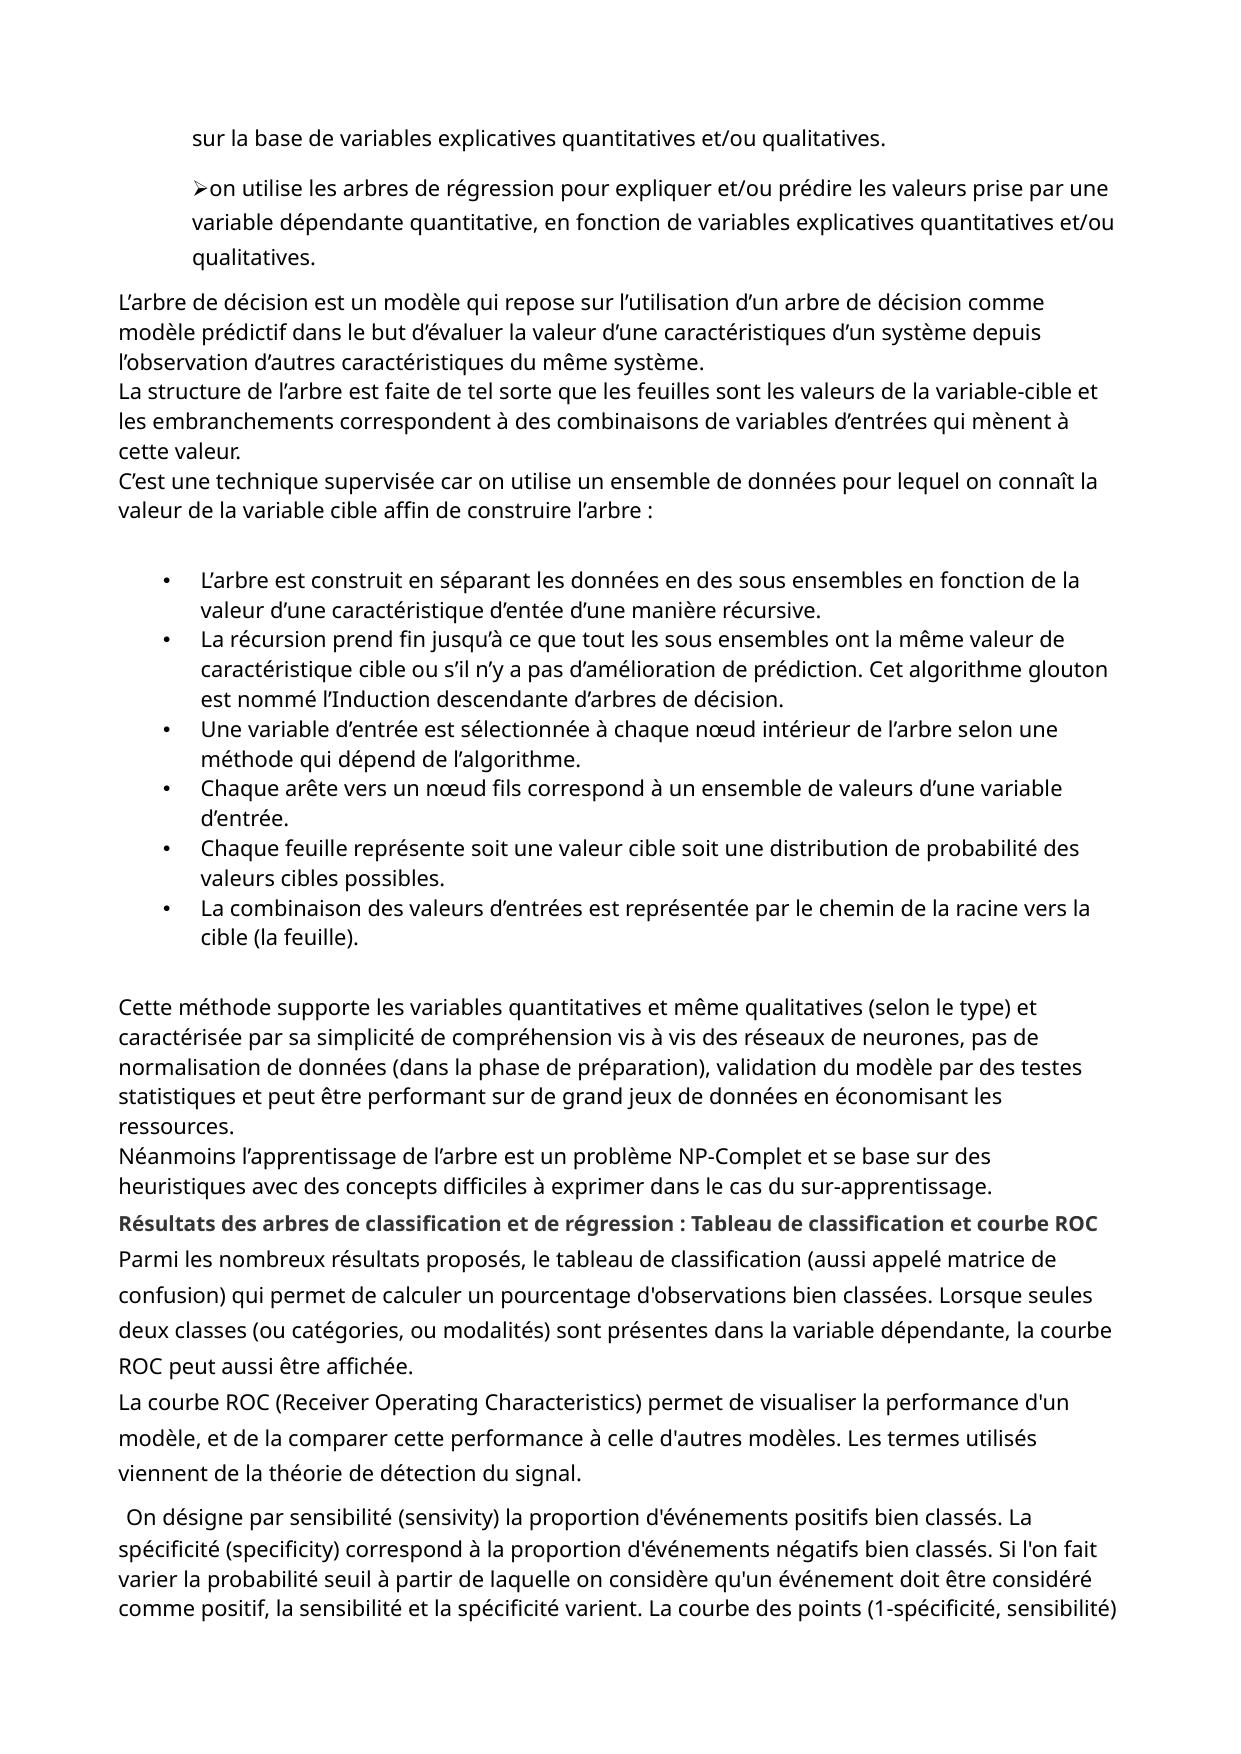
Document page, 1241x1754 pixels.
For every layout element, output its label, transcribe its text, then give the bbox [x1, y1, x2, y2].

text On désigne par sensibilité (sensivity) la proportion d'événements positifs bien classés. La spécificité (specificity) correspond à la proportion d'événements négatifs bien classés. Si l'on fait varier la probabilité seuil à partir de laquelle on considère qu'un événement doit être considéré comme positif, la sensibilité et la spécificité varient. La courbe des points (1-spécificité, sensibilité) [118, 1494, 1123, 1623]
list La récursion prend fin jusqu’à ce que tout les sous ensembles ont la même valeur de caractéristique cible ou s’il n’y a pas d’amélioration de prédiction. Cet algorithme glouton est nommé l’Induction descendante d’arbres de décision. [163, 624, 1123, 714]
text Parmi les nombreux résultats proposés, le tableau de classification (aussi appelé matrice de confusion) qui permet de calculer un pourcentage d'observations bien classées. Lorsque seules deux classes (ou catégories, ou modalités) sont présentes dans la variable dépendante, la courbe ROC peut aussi être affichée. [118, 1244, 1123, 1381]
text La courbe ROC (Receiver Operating Characteristics) permet de visualiser la performance d'un modèle, et de la comparer cette performance à celle d'autres modèles. Les termes utilisés viennent de la théorie de détection du signal. [118, 1387, 1123, 1488]
list La combinaison des valeurs d’entrées est représentée par le chemin de la racine vers la cible (la feuille). [163, 893, 1123, 952]
list sur la base de variables explicatives quantitatives et/ou qualitatives. [118, 118, 1123, 152]
subtitle Résultats des arbres de classification et de régression : Tableau de classification et courbe ROC [118, 1209, 1123, 1237]
text Cette méthode supporte les variables quantitatives et même qualitatives (selon le type) et caractérisée par sa simplicité de compréhension vis à vis des réseaux de neurones, pas de normalisation de données (dans la phase de préparation), validation du modèle par des testes statistiques et peut être performant sur de grand jeux de données en économisant les ressources. Néanmoins l’apprentissage de l’arbre est un problème NP-Complet et se base sur des heuristiques avec des concepts difficiles à exprimer dans le cas du sur-apprentissage. [118, 992, 1123, 1200]
list Chaque arête vers un nœud fils correspond à un ensemble de valeurs d’une variable d’entrée. [163, 773, 1123, 833]
text L’arbre de décision est un modèle qui repose sur l’utilisation d’un arbre de décision comme modèle prédictif dans le but d’évaluer la valeur d’une caractéristiques d’un système depuis l’observation d’autres caractéristiques du même système. La structure de l’arbre est faite de tel sorte que les feuilles sont les valeurs de la variable-cible et les embranchements correspondent à des combinaisons de variables d’entrées qui mènent à cette valeur. [118, 287, 1123, 466]
list Une variable d’entrée est sélectionnée à chaque nœud intérieur de l’arbre selon une méthode qui dépend de l’algorithme. [163, 714, 1123, 773]
list L’arbre est construit en séparant les données en des sous ensembles en fonction de la valeur d’une caractéristique d’entée d’une manière récursive. [163, 565, 1123, 624]
text C’est une technique supervisée car on utilise un ensemble de données pour lequel on connaît la valeur de la variable cible affin de construire l’arbre : [118, 466, 1123, 525]
list Chaque feuille représente soit une valeur cible soit une distribution de probabilité des valeurs cibles possibles. [163, 833, 1123, 893]
list on utilise les arbres de régression pour expliquer et/ou prédire les valeurs prise par une variable dépendante quantitative, en fonction de variables explicatives quantitatives et/ou qualitatives. [118, 168, 1123, 271]
